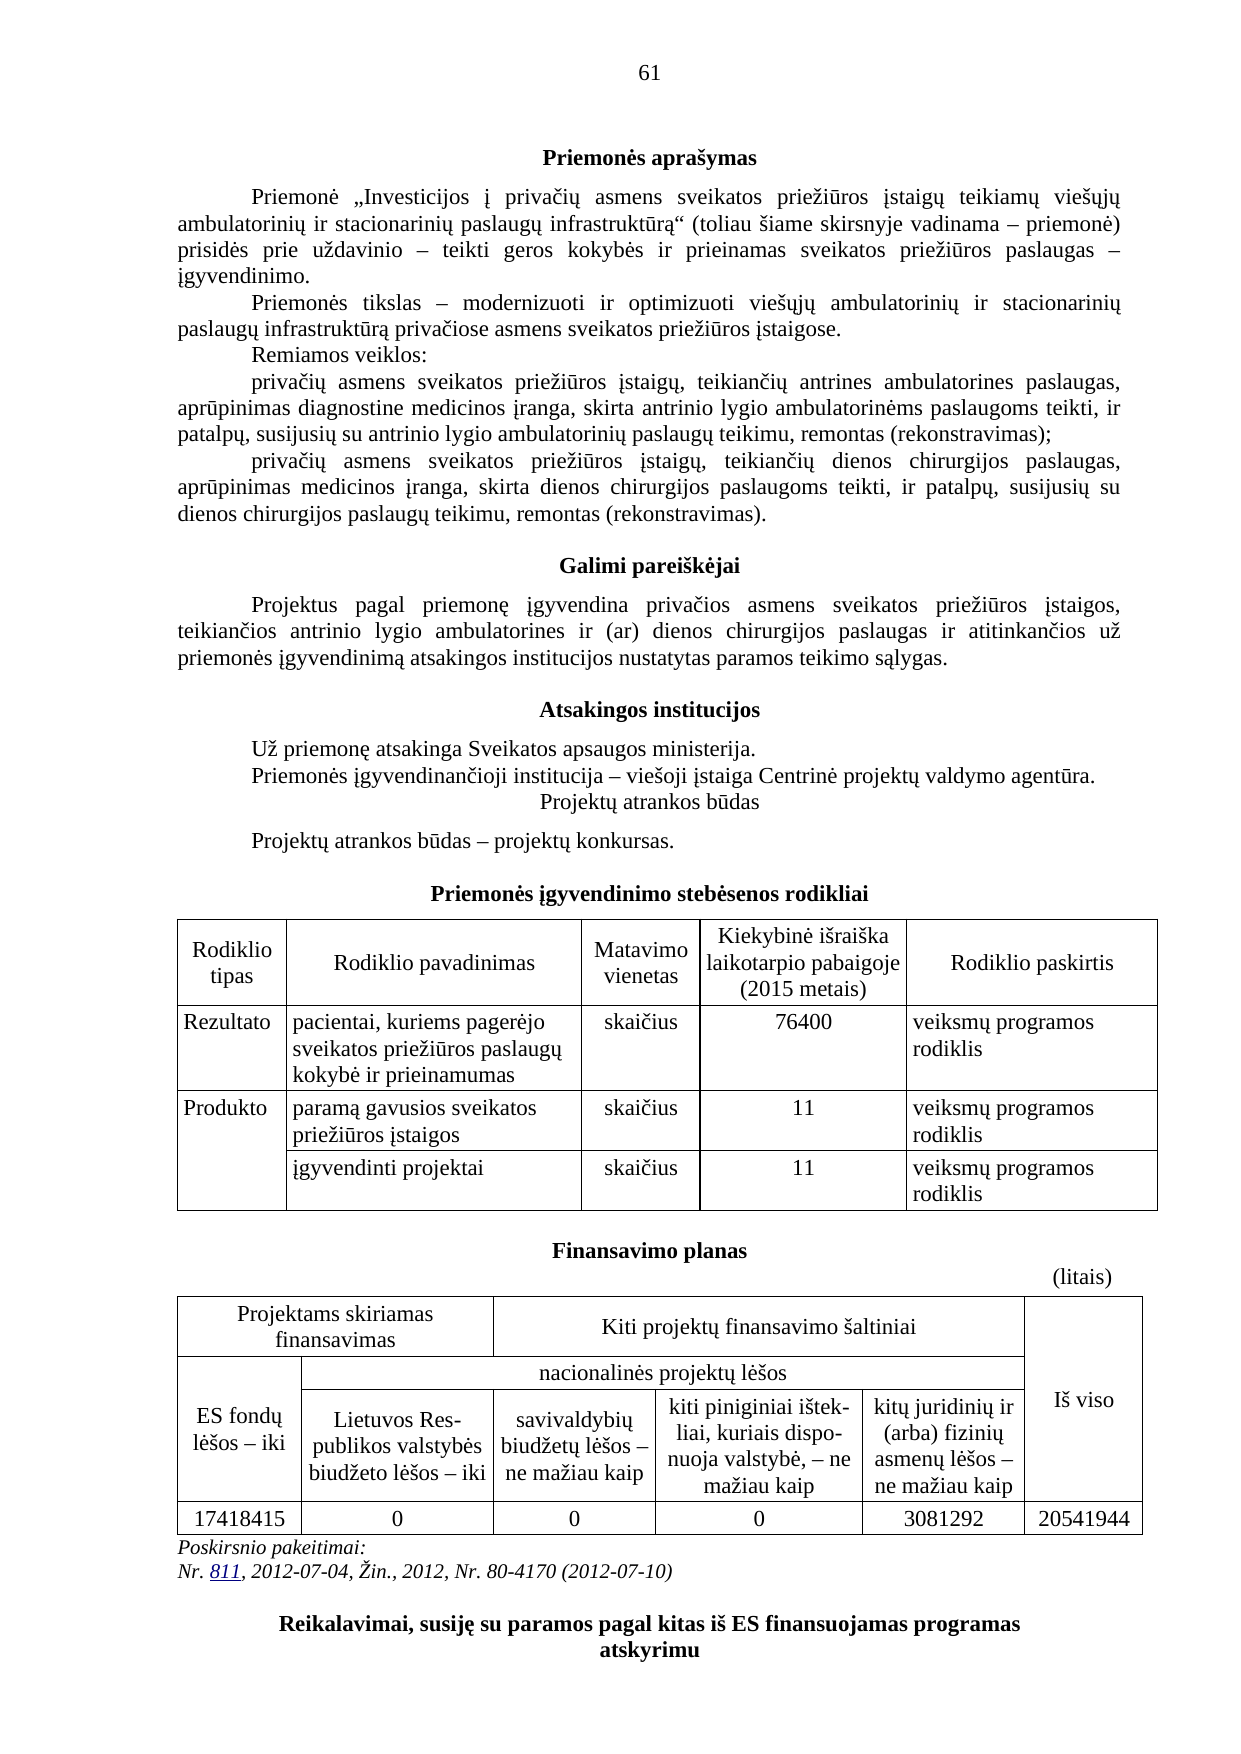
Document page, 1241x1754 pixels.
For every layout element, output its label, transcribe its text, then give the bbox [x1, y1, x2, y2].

table_cell Produkto [178, 1091, 286, 1209]
text Atsakingos institucijos [177, 697, 1122, 723]
table_cell ES fondų lėšos – iki [178, 1357, 301, 1501]
text (litais) [177, 1263, 1112, 1290]
table_cell Lietuvos Res­publikos valstybės biudžeto lėšos – iki [302, 1390, 493, 1501]
table_header Projektams skiriamas finansavimas [178, 1297, 493, 1356]
text Priemonė „Investicijos į privačių asmens sveikatos priežiūros įstaigų teikiamų viešųjų ambulatorinių ir stacionarinių paslaugų infrastruktūrą“ (toliau šiame skirsnyje vadinama – priemonė) prisidės prie uždavinio – teikti geros kokybės ir prieinamas sveikatos priežiūros paslaugas – įgyvendinimo. [177, 183, 1122, 289]
table_cell veiksmų programos rodiklis [907, 1151, 1157, 1209]
table_cell veiksmų programos rodiklis [907, 1006, 1157, 1090]
table_cell veiksmų programos rodiklis [907, 1091, 1157, 1150]
table_cell 3081292 [863, 1502, 1024, 1534]
text Priemonės įgyvendinimo stebėsenos rodikliai [177, 880, 1122, 906]
text Priemonės tikslas – modernizuoti ir optimizuoti viešųjų ambulatorinių ir stacionarinių paslaugų infrastruktūrą privačiose asmens sveikatos priežiūros įstaigose. [177, 289, 1122, 341]
table_cell įgyvendinti projektai [287, 1151, 581, 1209]
text Finansavimo planas [177, 1237, 1122, 1263]
table_cell Rezultato [178, 1006, 286, 1090]
table_cell 11 [701, 1091, 906, 1150]
text Projektus pagal priemonę įgyvendina privačios asmens sveikatos priežiūros įstaigos, teikiančios antrinio lygio ambulatorines ir (ar) dienos chirurgijos paslaugas ir atitinkančios už priemonės įgyvendinimą atsakingos institucijos nustatytas paramos teikimo sąlygas. [177, 591, 1122, 670]
text Remiamos veiklos: [177, 341, 1122, 368]
text Projektų atrankos būdas [177, 788, 1122, 814]
table_header Iš viso [1025, 1297, 1142, 1501]
table_cell pacientai, kuriems pagerėjo sveikatos priežiūros paslaugų kokybė ir prieinamumas [287, 1006, 581, 1090]
table_cell skaičius [582, 1091, 699, 1150]
text Priemonės įgyvendinančioji institucija – viešoji įstaiga Centrinė projektų valdymo agentūra. [177, 762, 1122, 788]
table_cell savivaldybių biudžetų lėšos – ne mažiau kaip [494, 1390, 655, 1501]
table_cell 17418415 [178, 1502, 301, 1534]
table_header Kiekybinė išraiška laikotarpio pabaigoje (2015 metais) [701, 920, 906, 1004]
table_cell 76400 [701, 1006, 906, 1090]
text Projektų atrankos būdas – projektų konkursas. [177, 827, 1122, 853]
table_header Matavimo vienetas [582, 920, 699, 1004]
table_cell skaičius [582, 1151, 699, 1209]
text privačių asmens sveikatos priežiūros įstaigų, teikiančių antrines ambulatorines paslaugas, aprūpinimas diagnostine medicinos įranga, skirta antrinio lygio ambulatorinėms paslaugoms teikti, ir patalpų, susijusių su antrinio lygio ambulatorinių paslaugų teikimu, remontas (rekonstravimas); [177, 368, 1122, 447]
table_cell 0 [494, 1502, 655, 1534]
table_cell 0 [656, 1502, 862, 1534]
table_header Rodiklio tipas [178, 920, 286, 1004]
text Nr. 811, 2012-07-04, Žin., 2012, Nr. 80-4170 (2012-07-10) [177, 1559, 1122, 1583]
table_cell kitų juridinių ir (arba) fizinių asmenų lėšos – ne mažiau kaip [863, 1390, 1024, 1501]
text Galimi pareiškėjai [177, 552, 1122, 579]
text Už priemonę atsakinga Sveikatos apsaugos ministerija. [177, 735, 1122, 762]
table_header Kiti projektų finansavimo šaltiniai [494, 1297, 1024, 1356]
text Priemonės aprašymas [177, 144, 1122, 171]
table_header Rodiklio pavadinimas [287, 920, 581, 1004]
table_cell 20541944 [1025, 1502, 1142, 1534]
table_cell 11 [701, 1151, 906, 1209]
text privačių asmens sveikatos priežiūros įstaigų, teikiančių dienos chirurgijos paslaugas, aprūpinimas medicinos įranga, skirta dienos chirurgijos paslaugoms teikti, ir patalpų, susijusių su dienos chirurgijos paslaugų teikimu, remontas (rekonstravimas). [177, 447, 1122, 526]
table_cell nacionalinės projektų lėšos [302, 1357, 1024, 1389]
table_cell paramą gavusios sveikatos priežiūros įstaigos [287, 1091, 581, 1150]
text Poskirsnio pakeitimai: [177, 1535, 1122, 1559]
table_cell skaičius [582, 1006, 699, 1090]
table_cell kiti piniginiai ištek­liai, kuriais dispo­nuo­ja valsty­bė, – ne mažiau kaip [656, 1390, 862, 1501]
table_cell 0 [302, 1502, 493, 1534]
table_header Rodiklio paskirtis [907, 920, 1157, 1004]
text Reikalavimai, susiję su paramos pagal kitas iš ES finansuojamas programas atskyrimu [177, 1610, 1122, 1662]
